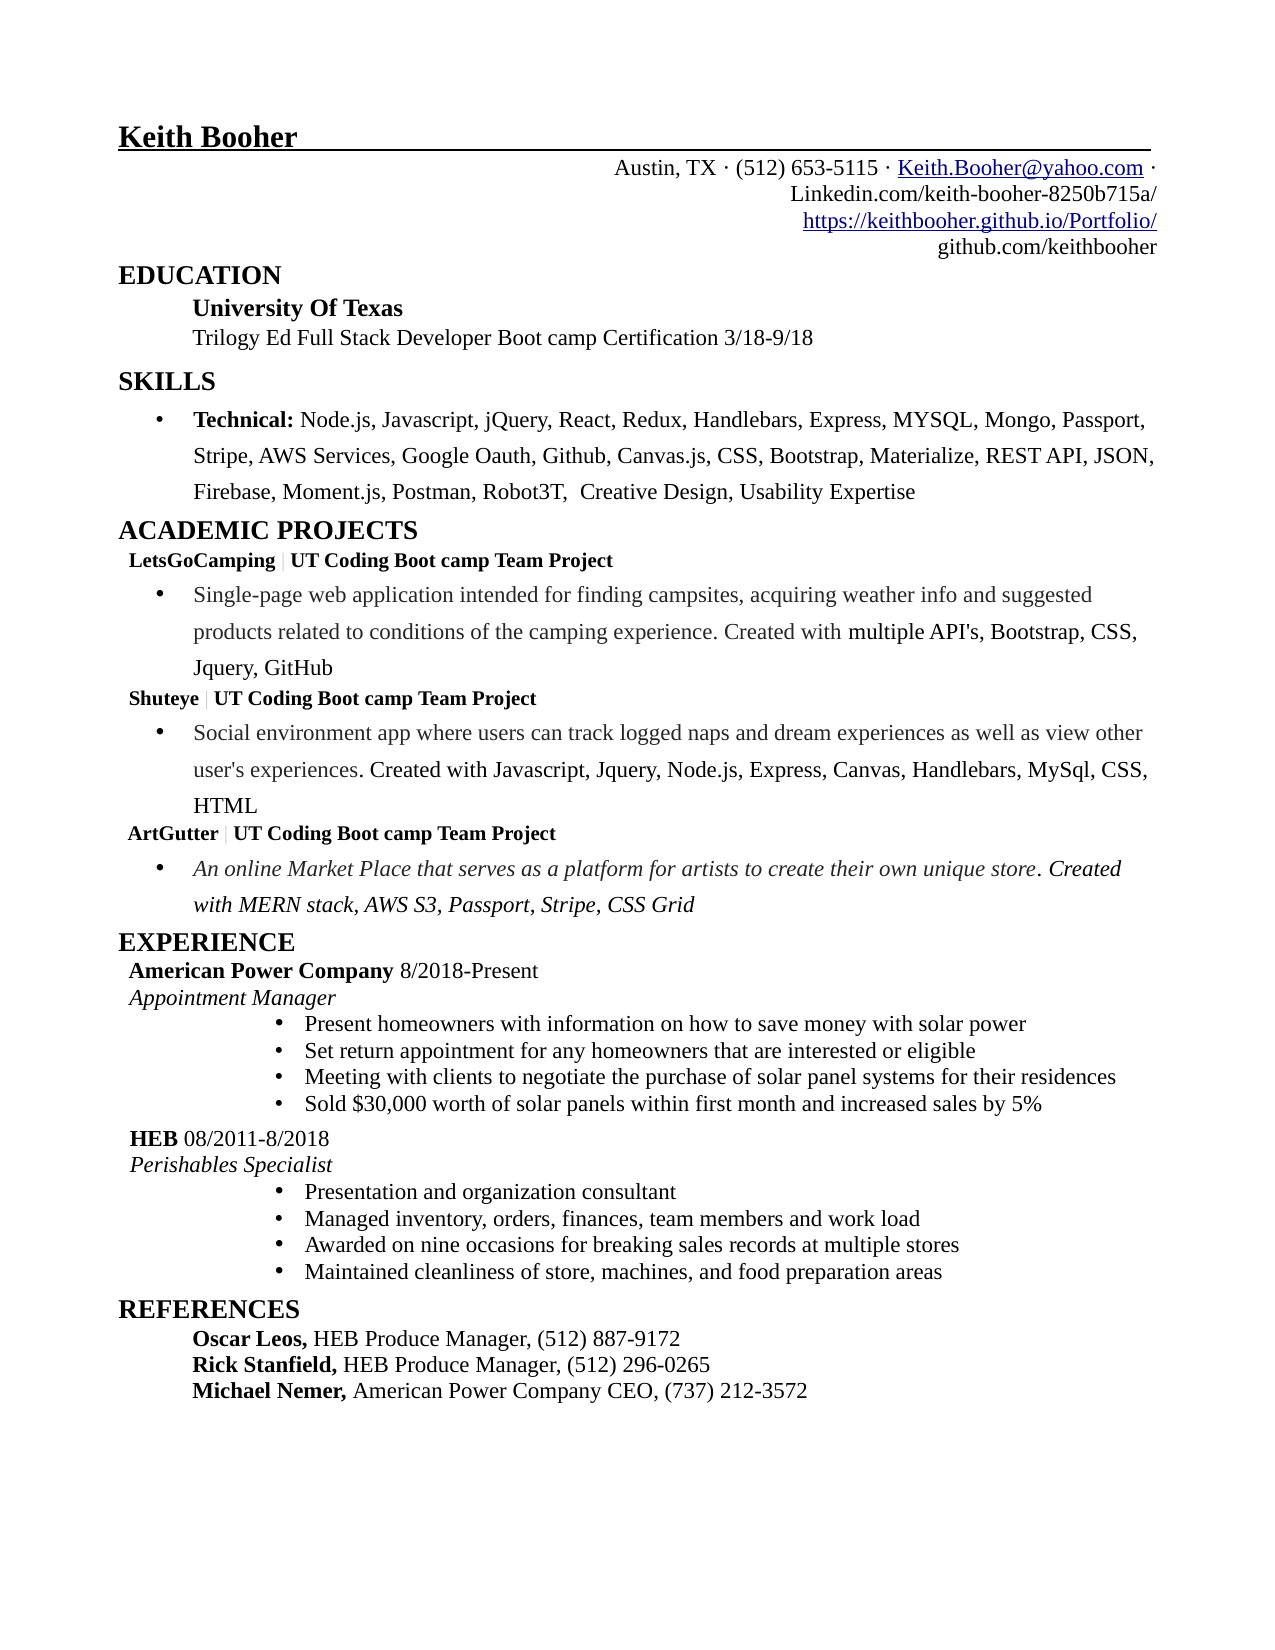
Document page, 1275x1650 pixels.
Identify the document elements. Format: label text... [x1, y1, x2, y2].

text REFERENCES [118, 1293, 1157, 1324]
text Perishables Specialist [118, 1151, 1157, 1178]
list Managed inventory, orders, finances, team members and work load [275, 1204, 1157, 1231]
text SKILLS [118, 366, 1157, 397]
list Set return appointment for any homeowners that are interested or eligible [275, 1037, 1157, 1063]
list Social environment app where users can track logged naps and dream experiences as well as view other user's experiences. Created with Javascript, Jquery, Node.js, Express, Canvas, Handlebars, MySql, CSS, HTML [156, 710, 1157, 818]
text https://keithbooher.github.io/Portfolio/ [118, 207, 1157, 233]
list Technical: Node.js, Javascript, jQuery, React, Redux, Handlebars, Express, MYSQL, Mongo, Passport, Stripe, AWS Services, Google Oauth, Github, Canvas.js, CSS, Bootstrap, Materialize, REST API, JSON, Firebase, Moment.js, Postman, Robot3T, Creative Design, Usability Expertise [156, 397, 1157, 505]
list Sold $30,000 worth of solar panels within first month and increased sales by 5% [275, 1090, 1157, 1116]
text EXPERIENCE [118, 926, 1157, 958]
text Austin, TX · (512) 653-5115 · Keith.Booher@yahoo.com · [118, 154, 1157, 180]
text Keith Booher [118, 118, 1157, 154]
list Presentation and organization consultant [275, 1178, 1157, 1204]
list Meeting with clients to negotiate the purchase of solar panel systems for their residences [275, 1063, 1157, 1090]
list Single-page web application intended for finding campsites, acquiring weather info and suggested products related to conditions of the camping experience. Created with multiple API's, Bootstrap, CSS, Jquery, GitHub [156, 572, 1157, 680]
text Michael Nemer, American Power Company CEO, (737) 212-3572 [118, 1377, 1157, 1404]
text github.com/keithbooher [118, 233, 1157, 259]
list Awarded on nine occasions for breaking sales records at multiple stores [275, 1231, 1157, 1258]
text American Power Company 8/2018-Present [118, 958, 1157, 984]
text Rick Stanfield, HEB Produce Manager, (512) 296-0265 [118, 1351, 1157, 1377]
list Maintained cleanliness of store, machines, and food preparation areas [275, 1258, 1157, 1284]
text EDUCATION [118, 259, 1157, 291]
list An online Market Place that serves as a platform for artists to create their own unique store. Created with MERN stack, AWS S3, Passport, Stripe, CSS Grid [156, 845, 1157, 917]
text Linkedin.com/keith-booher-8250b715a/ [118, 180, 1157, 207]
text LetsGoCamping | UT Coding Boot camp Team Project [118, 548, 1157, 572]
text University Of Texas [118, 291, 1157, 322]
text HEB 08/2011-8/2018 [118, 1125, 1157, 1151]
text Shuteye | UT Coding Boot camp Team Project [118, 686, 1157, 710]
text ArtGutter | UT Coding Boot camp Team Project [118, 821, 1157, 845]
text Trilogy Ed Full Stack Developer Boot camp Certification 3/18-9/18 [118, 322, 1157, 351]
text Appointment Manager [118, 984, 1157, 1010]
text ACADEMIC PROJECTS [118, 514, 1157, 545]
list Present homeowners with information on how to save money with solar power [275, 1010, 1157, 1037]
text Oscar Leos, HEB Produce Manager, (512) 887-9172 [118, 1324, 1157, 1351]
